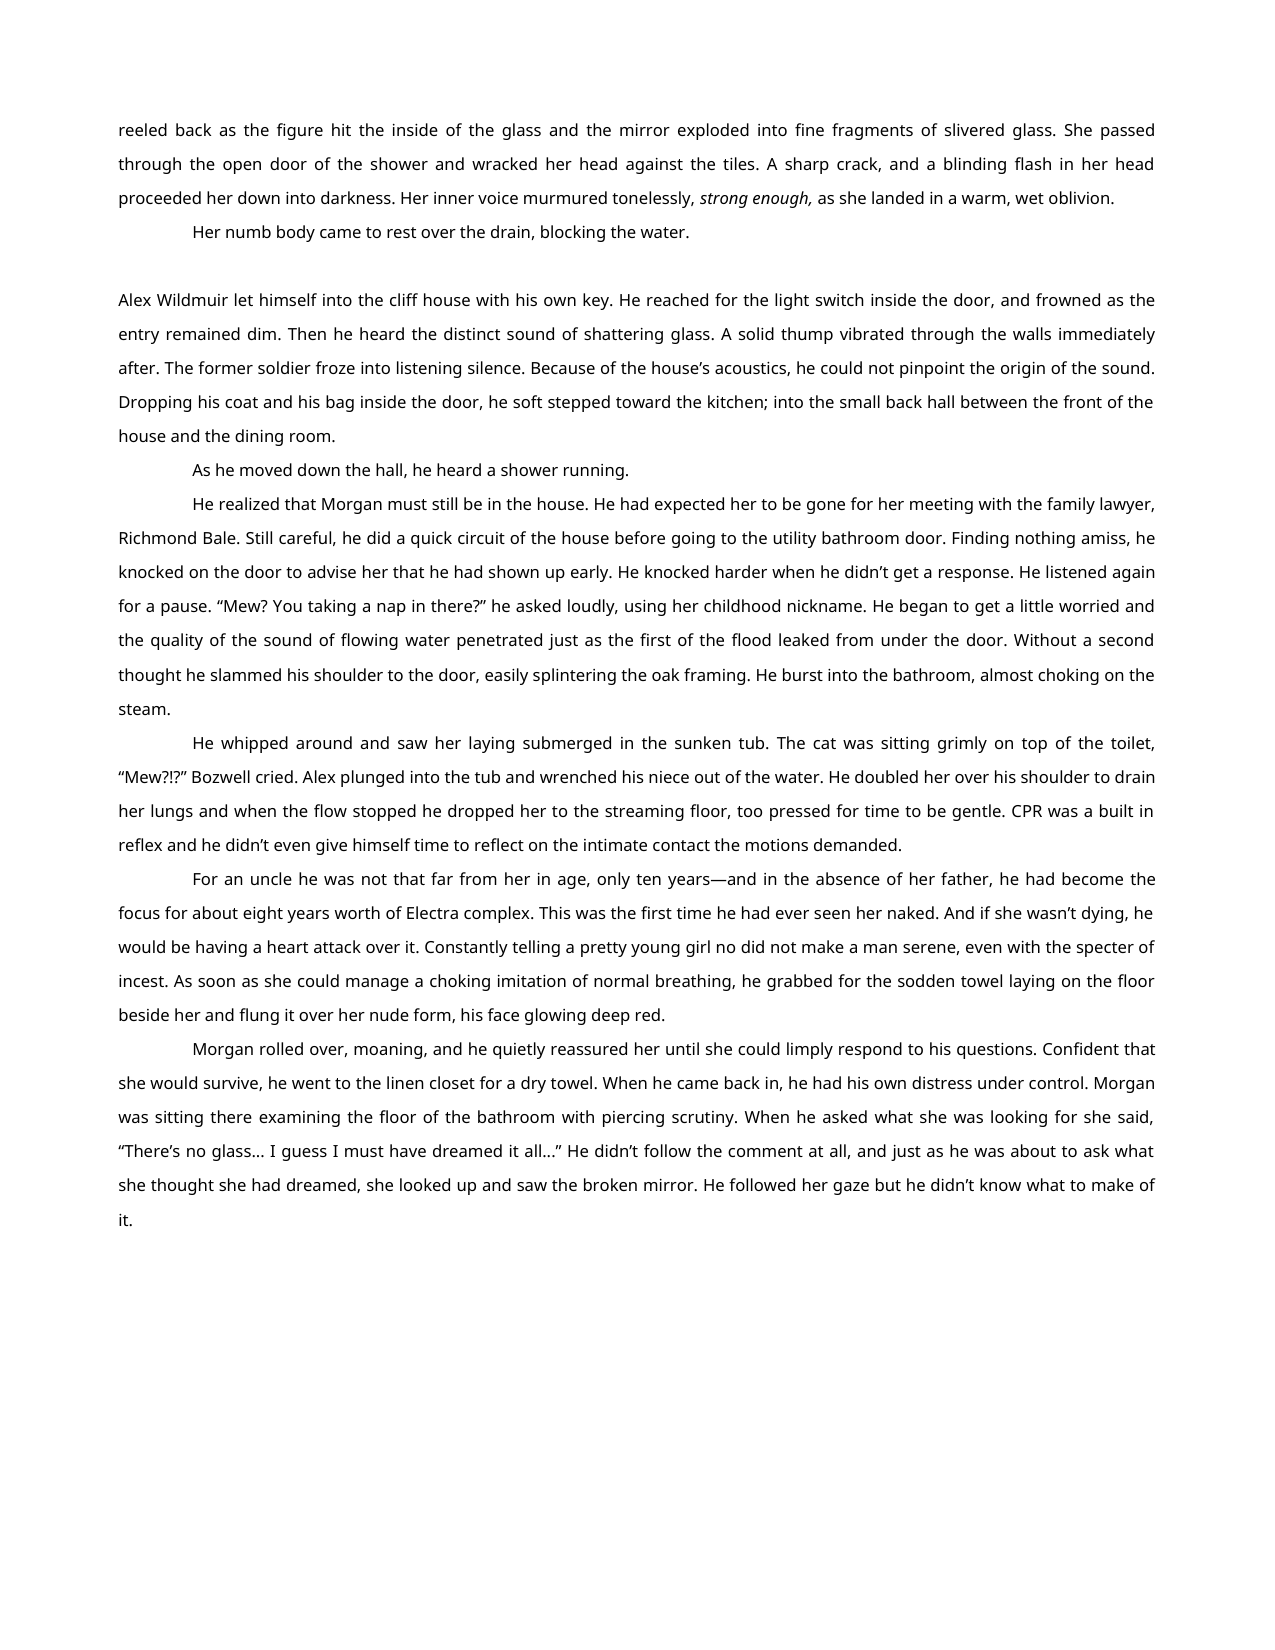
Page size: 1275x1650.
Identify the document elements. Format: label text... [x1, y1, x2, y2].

text As he moved down the hall, he heard a shower running. [118, 459, 1157, 481]
text He whipped around and saw her laying submerged in the sunken tub. The cat was sitting grimly on top of the toilet, “Mew?!?” Bozwell cried. Alex plunged into the tub and wrenched his niece out of the water. He doubled her over his shoulder to drain her lungs and when the flow stopped he dropped her to the streaming floor, too pressed for time to be gentle. CPR was a built in reflex and he didn’t even give himself time to reflect on the intimate contact the motions demanded. [118, 731, 1157, 856]
text Her numb body came to rest over the drain, blocking the water. [118, 220, 1157, 243]
text He realized that Morgan must still be in the house. He had expected her to be gone for her meeting with the family lawyer, Richmond Bale. Still careful, he did a quick circuit of the house before going to the utility bathroom door. Finding nothing amiss, he knocked on the door to advise her that he had shown up early. He knocked harder when he didn’t get a response. He listened again for a pause. “Mew? You taking a nap in there?” he asked loudly, using her childhood nickname. He began to get a little worried and the quality of the sound of flowing water penetrated just as the first of the flood leaked from under the door. Without a second thought he slammed his shoulder to the door, easily splintering the oak framing. He burst into the bathroom, almost choking on the steam. [118, 493, 1157, 720]
text Alex Wildmuir let himself into the cliff house with his own key. He reached for the light switch inside the door, and frowned as the entry remained dim. Then he heard the distinct sound of shattering glass. A solid thump vibrated through the walls immediately after. The former soldier froze into listening silence. Because of the house’s acoustics, he could not pinpoint the origin of the sound. Dropping his coat and his bag inside the door, he soft stepped toward the kitchen; into the small back hall between the front of the house and the dining room. [118, 288, 1157, 447]
text For an uncle he was not that far from her in age, only ten years—and in the absence of her father, he had become the focus for about eight years worth of Electra complex. This was the first time he had ever seen her naked. And if she wasn’t dying, he would be having a heart attack over it. Constantly telling a pretty young girl no did not make a man serene, even with the specter of incest. As soon as she could manage a choking imitation of normal breathing, he grabbed for the sodden towel laying on the floor beside her and flung it over her nude form, his face glowing deep red. [118, 867, 1157, 1026]
text reeled back as the figure hit the inside of the glass and the mirror exploded into fine fragments of slivered glass. She passed through the open door of the shower and wracked her head against the tiles. A sharp crack, and a blinding flash in her head proceeded her down into darkness. Her inner voice murmured tonelessly, strong enough, as she landed in a warm, wet oblivion. [118, 118, 1157, 209]
text Morgan rolled over, moaning, and he quietly reassured her until she could limply respond to his questions. Confident that she would survive, he went to the linen closet for a dry towel. When he came back in, he had his own distress under control. Morgan was sitting there examining the floor of the bathroom with piercing scrutiny. When he asked what she was looking for she said, “There’s no glass... I guess I must have dreamed it all...” He didn’t follow the comment at all, and just as he was about to ask what she thought she had dreamed, she looked up and saw the broken mirror. He followed her gaze but he didn’t know what to make of it. [118, 1038, 1157, 1231]
